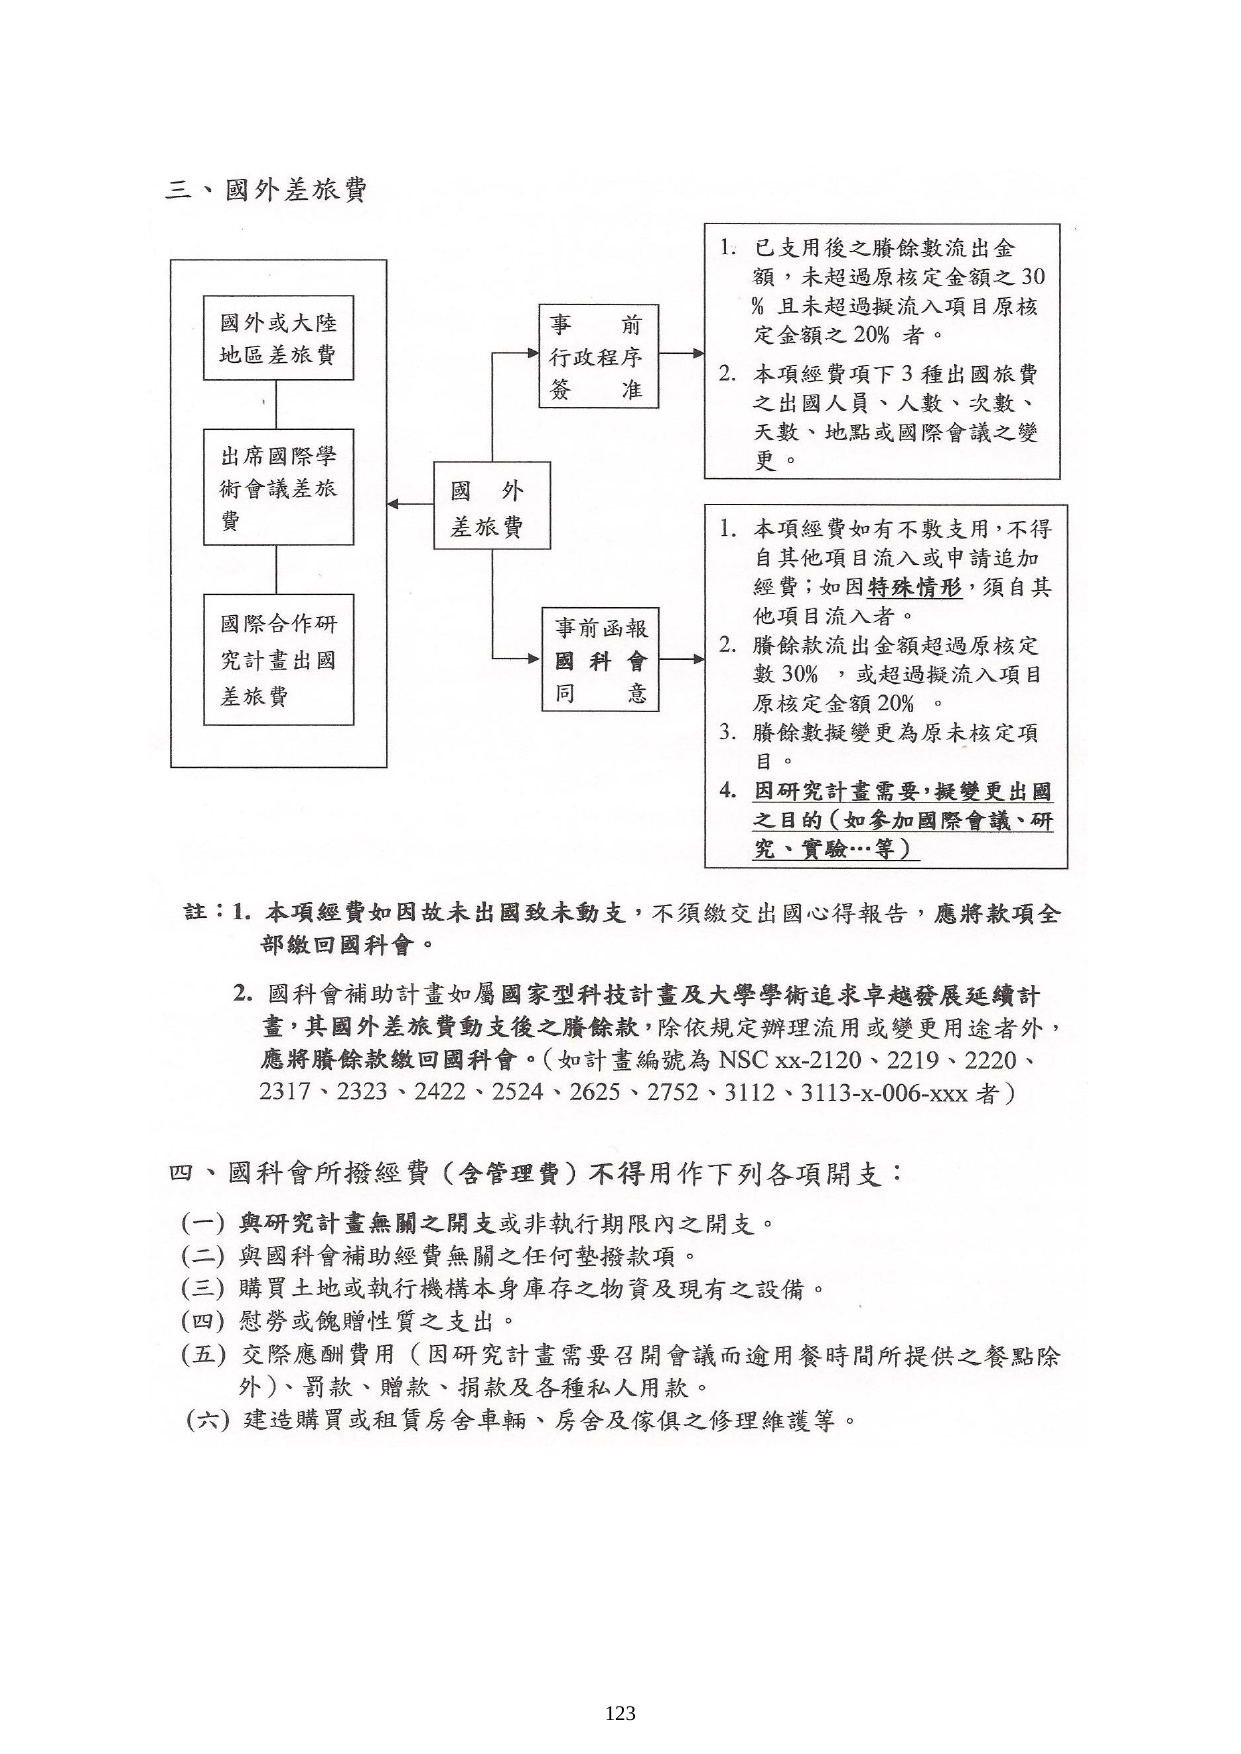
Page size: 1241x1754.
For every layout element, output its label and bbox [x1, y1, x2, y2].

picture [147, 167, 1088, 1447]
